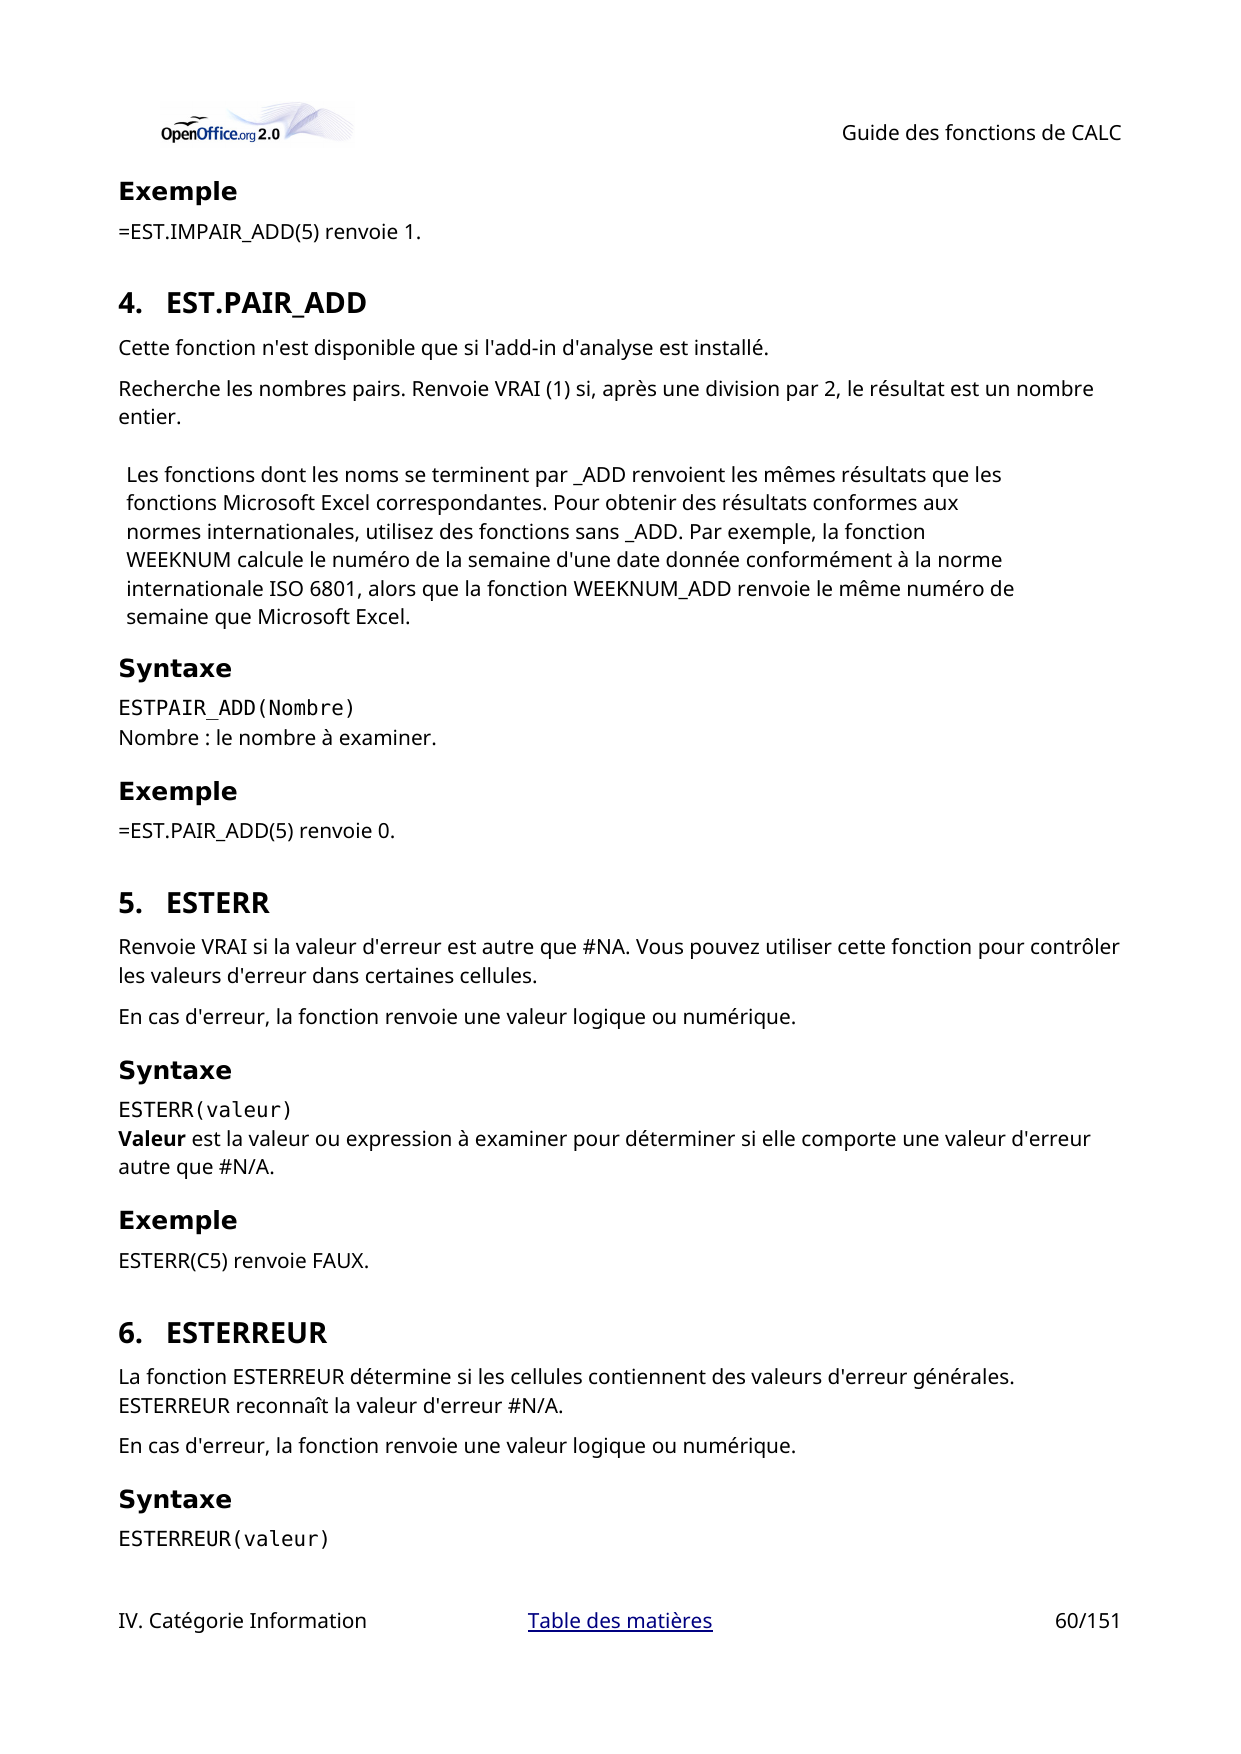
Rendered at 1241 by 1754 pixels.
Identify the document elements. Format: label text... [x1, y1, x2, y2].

text La fonction ESTERREUR détermine si les cellules contiennent des valeurs d'erreur générales. ESTERREUR reconnaît la valeur d'erreur #N/A. [118, 1362, 1122, 1419]
subtitle EST.PAIR_ADD [118, 283, 1122, 322]
text En cas d'erreur, la fonction renvoie une valeur logique ou numérique. [118, 1432, 1122, 1460]
text ESTERR(C5) renvoie FAUX. [118, 1246, 1122, 1275]
text Valeur est la valeur ou expression à examiner pour déterminer si elle comporte une valeur d'erreur autre que #N/A. [118, 1124, 1122, 1181]
text En cas d'erreur, la fonction renvoie une valeur logique ou numérique. [118, 1002, 1122, 1030]
subtitle ESTERREUR [118, 1312, 1122, 1352]
text =EST.IMPAIR_ADD(5) renvoie 1. [118, 217, 1122, 245]
subtitle Exemple [118, 1206, 1122, 1236]
text ESTERREUR(valeur) [118, 1527, 1122, 1552]
subtitle Syntaxe [118, 1056, 1122, 1085]
text Nombre : le nombre à examiner. [118, 723, 1122, 751]
text ESTERR(valeur) [118, 1098, 1122, 1122]
text ESTPAIR_ADD(Nombre) [118, 696, 1122, 721]
subtitle Exemple [118, 777, 1122, 806]
subtitle Syntaxe [118, 654, 1122, 684]
text Cette fonction n'est disponible que si l'add-in d'analyse est installé. [118, 333, 1122, 361]
text Renvoie VRAI si la valeur d'erreur est autre que #NA. Vous pouvez utiliser cette fonction pour contrôler les valeurs d'erreur dans certaines cellules. [118, 932, 1122, 989]
subtitle Exemple [118, 177, 1122, 206]
subtitle Syntaxe [118, 1486, 1122, 1515]
text Recherche les nombres pairs. Renvoie VRAI (1) si, après une division par 2, le résultat est un nombre entier. [118, 374, 1122, 431]
subtitle ESTERR [118, 882, 1122, 922]
table_header Les fonctions dont les noms se terminent par _ADD renvoient les mêmes résultats que les fonctions Microsoft Excel correspondantes. Pour obtenir des résultats conformes aux normes internationales, utilisez des fonctions sans _ADD. Par exemple, la fonction WEEKNUM calcule le numéro de la semaine d'une date donnée conformément à la norme internationale ISO 6801, alors que la fonction WEEKNUM_ADD renvoie le même numéro de semaine que Microsoft Excel. [118, 449, 1044, 641]
text =EST.PAIR_ADD(5) renvoie 0. [118, 816, 1122, 845]
